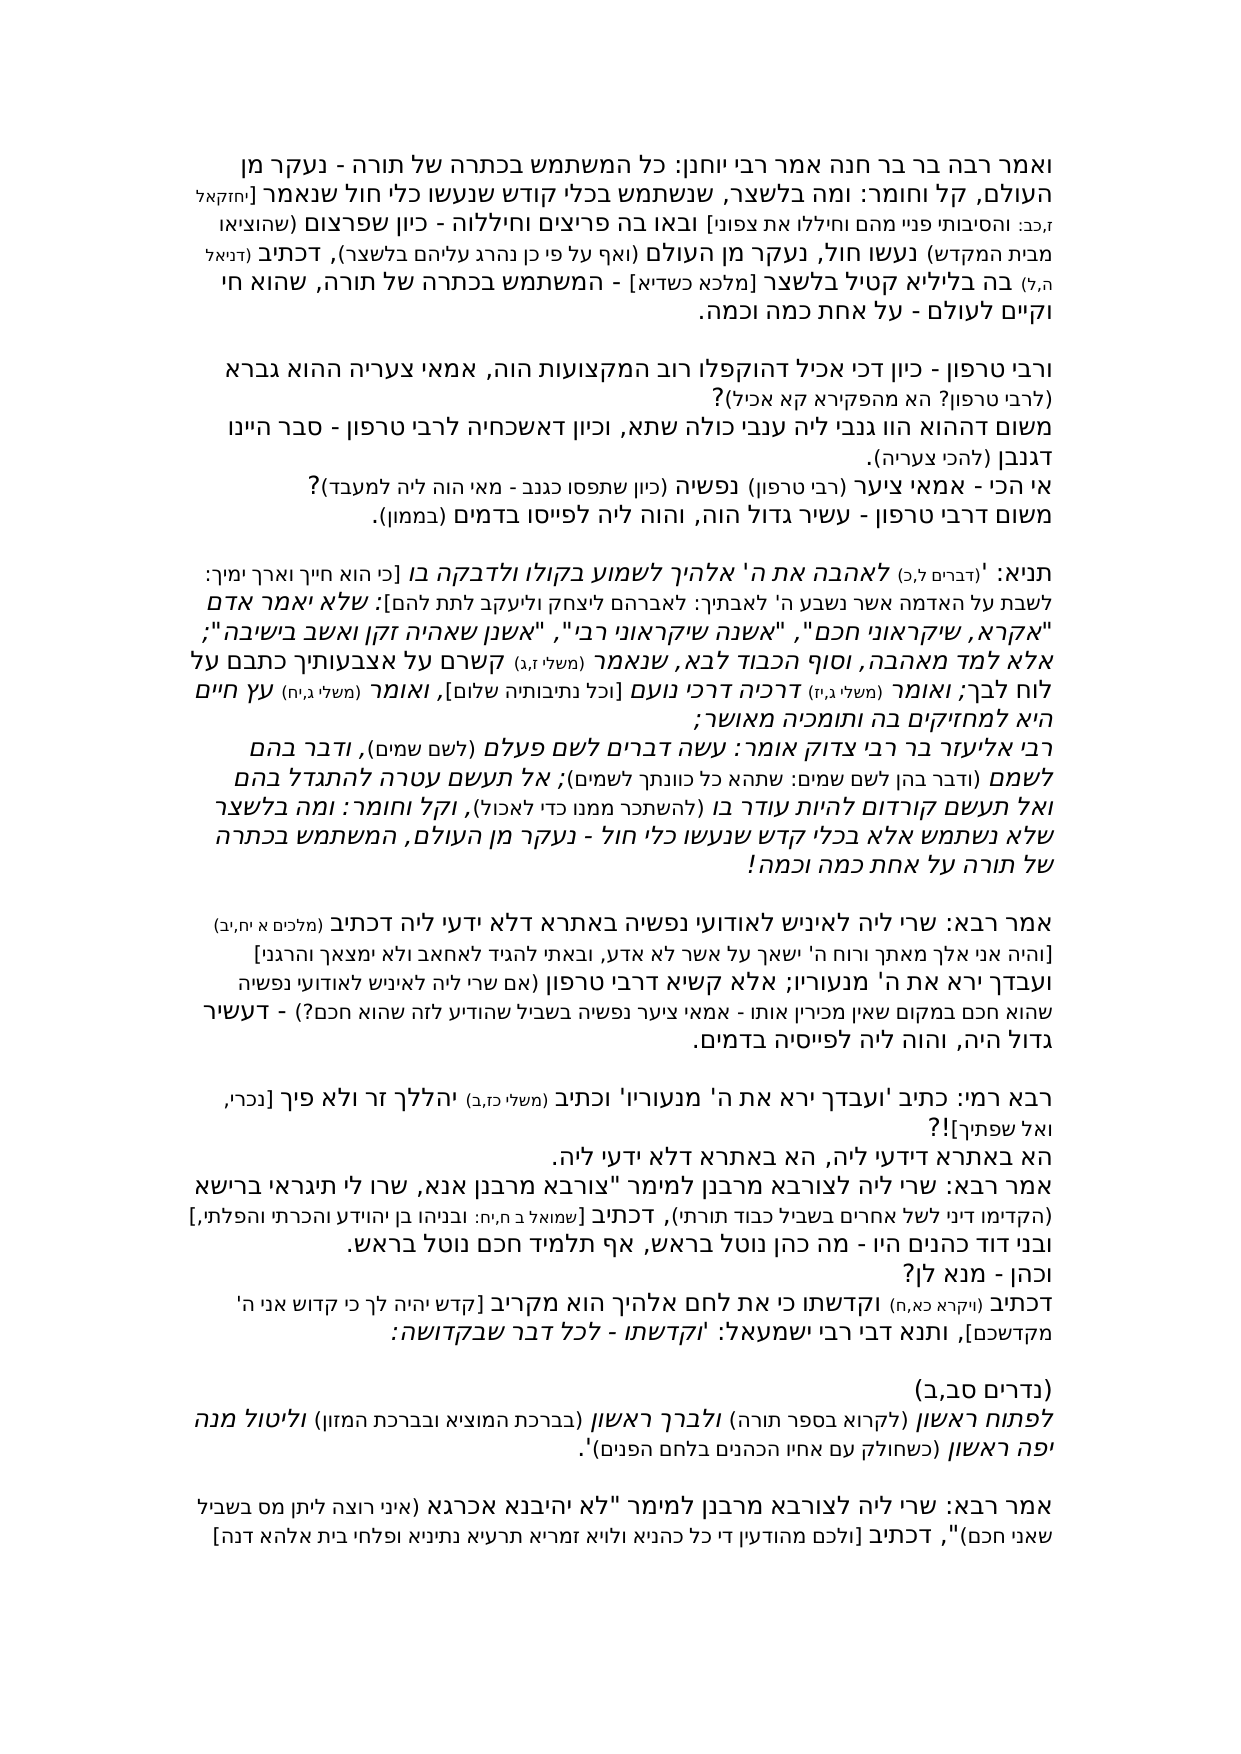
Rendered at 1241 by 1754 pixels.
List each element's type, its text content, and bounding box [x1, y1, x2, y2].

text וכהן - מנא לן? [187, 1259, 1053, 1288]
text אי הכי - אמאי ציער (רבי טרפון) נפשיה (כיון שתפסו כגנב - מאי הוה ליה למעבד)? [187, 471, 1053, 500]
text ואמר רבה בר בר חנה אמר רבי יוחנן: כל המשתמש בכתרה של תורה - נעקר מן העולם, קל וחומר: ומה בלשצר, שנשתמש בכלי קודש שנעשו כלי חול שנאמר [יחזקאל ז,כב: והסיבותי פניי מהם וחיללו את צפוני] ובאו בה פריצים וחיללוה - כיון שפרצום (שהוציאו מבית המקדש) נעשו חול, נעקר מן העולם (ואף על פי כן נהרג עליהם בלשצר), דכתיב (דניאל ה,ל) בה בליליא קטיל בלשצר [מלכא כשדיא] - המשתמש בכתרה של תורה, שהוא חי וקיים לעולם - על אחת כמה וכמה. [187, 150, 1053, 326]
text רבי אליעזר בר רבי צדוק אומר: עשה דברים לשם פעלם (לשם שמים), ודבר בהם לשמם (ודבר בהן לשם שמים: שתהא כל כוונתך לשמים); אל תעשם עטרה להתגדל בהם ואל תעשם קורדום להיות עודר בו (להשתכר ממנו כדי לאכול), וקל וחומר: ומה בלשצר שלא נשתמש אלא בכלי קדש שנעשו כלי חול - נעקר מן העולם, המשתמש בכתרה של תורה על אחת כמה וכמה! [187, 734, 1053, 880]
text דכתיב (ויקרא כא,ח) וקדשתו כי את לחם אלהיך הוא מקריב [קדש יהיה לך כי קדוש אני ה' מקדשכם], ותנא דבי רבי ישמעאל: 'וקדשתו - לכל דבר שבקדושה: [187, 1288, 1053, 1346]
text (נדרים סב,ב) [187, 1375, 1053, 1404]
text רבא רמי: כתיב 'ועבדך ירא את ה' מנעוריו' וכתיב (משלי כז,ב) יהללך זר ולא פיך [נכרי, ואל שפתיך]!? [187, 1083, 1053, 1142]
text אמר רבא: שרי ליה לצורבא מרבנן למימר "לא יהיבנא אכרגא (איני רוצה ליתן מס בשביל שאני חכם)", דכתיב [ולכם מהודעין די כל כהניא ולויא זמריא תרעיא נתיניא ופלחי בית אלהא דנה] [187, 1491, 1053, 1550]
text ורבי טרפון - כיון דכי אכיל דהוקפלו רוב המקצועות הוה, אמאי צעריה ההוא גברא (לרבי טרפון? הא מהפקירא קא אכיל)? [187, 354, 1053, 413]
text אמר רבא: שרי ליה לצורבא מרבנן למימר "צורבא מרבנן אנא, שרו לי תיגראי ברישא (הקדימו דיני לשל אחרים בשביל כבוד תורתי), דכתיב [שמואל ב ח,יח: ובניהו בן יהוידע והכרתי והפלתי,] ובני דוד כהנים היו - מה כהן נוטל בראש, אף תלמיד חכם נוטל בראש. [187, 1171, 1053, 1259]
text תניא: '(דברים ל,כ) לאהבה את ה' אלהיך לשמוע בקולו ולדבקה בו [כי הוא חייך וארך ימיך: לשבת על האדמה אשר נשבע ה' לאבתיך: לאברהם ליצחק וליעקב לתת להם]: שלא יאמר אדם "אקרא, שיקראוני חכם", "אשנה שיקראוני רבי", "אשנן שאהיה זקן ואשב בישיבה"; אלא למד מאהבה, וסוף הכבוד לבא, שנאמר (משלי ז,ג) קשרם על אצבעותיך כתבם על לוח לבך; ואומר (משלי ג,יז) דרכיה דרכי נועם [וכל נתיבותיה שלום], ואומר (משלי ג,יח) עץ חיים היא למחזיקים בה ותומכיה מאושר; [187, 558, 1053, 734]
text משום דרבי טרפון - עשיר גדול הוה, והוה ליה לפייסו בדמים (בממון). [187, 500, 1053, 529]
text משום דההוא הוו גנבי ליה ענבי כולה שתא, וכיון דאשכחיה לרבי טרפון - סבר היינו דגנבן (להכי צעריה). [187, 413, 1053, 471]
text הא באתרא דידעי ליה, הא באתרא דלא ידעי ליה. [187, 1142, 1053, 1171]
text לפתוח ראשון (לקרוא בספר תורה) ולברך ראשון (בברכת המוציא ובברכת המזון) וליטול מנה יפה ראשון (כשחולק עם אחיו הכהנים בלחם הפנים)'. [187, 1404, 1053, 1463]
text אמר רבא: שרי ליה לאיניש לאודועי נפשיה באתרא דלא ידעי ליה דכתיב (מלכים א יח,יב) [והיה אני אלך מאתך ורוח ה' ישאך על אשר לא אדע, ובאתי להגיד לאחאב ולא ימצאך והרגני] ועבדך ירא את ה' מנעוריו; אלא קשיא דרבי טרפון (אם שרי ליה לאיניש לאודועי נפשיה שהוא חכם במקום שאין מכירין אותו - אמאי ציער נפשיה בשביל שהודיע לזה שהוא חכם?) - דעשיר גדול היה, והוה ליה לפייסיה בדמים. [187, 909, 1053, 1055]
